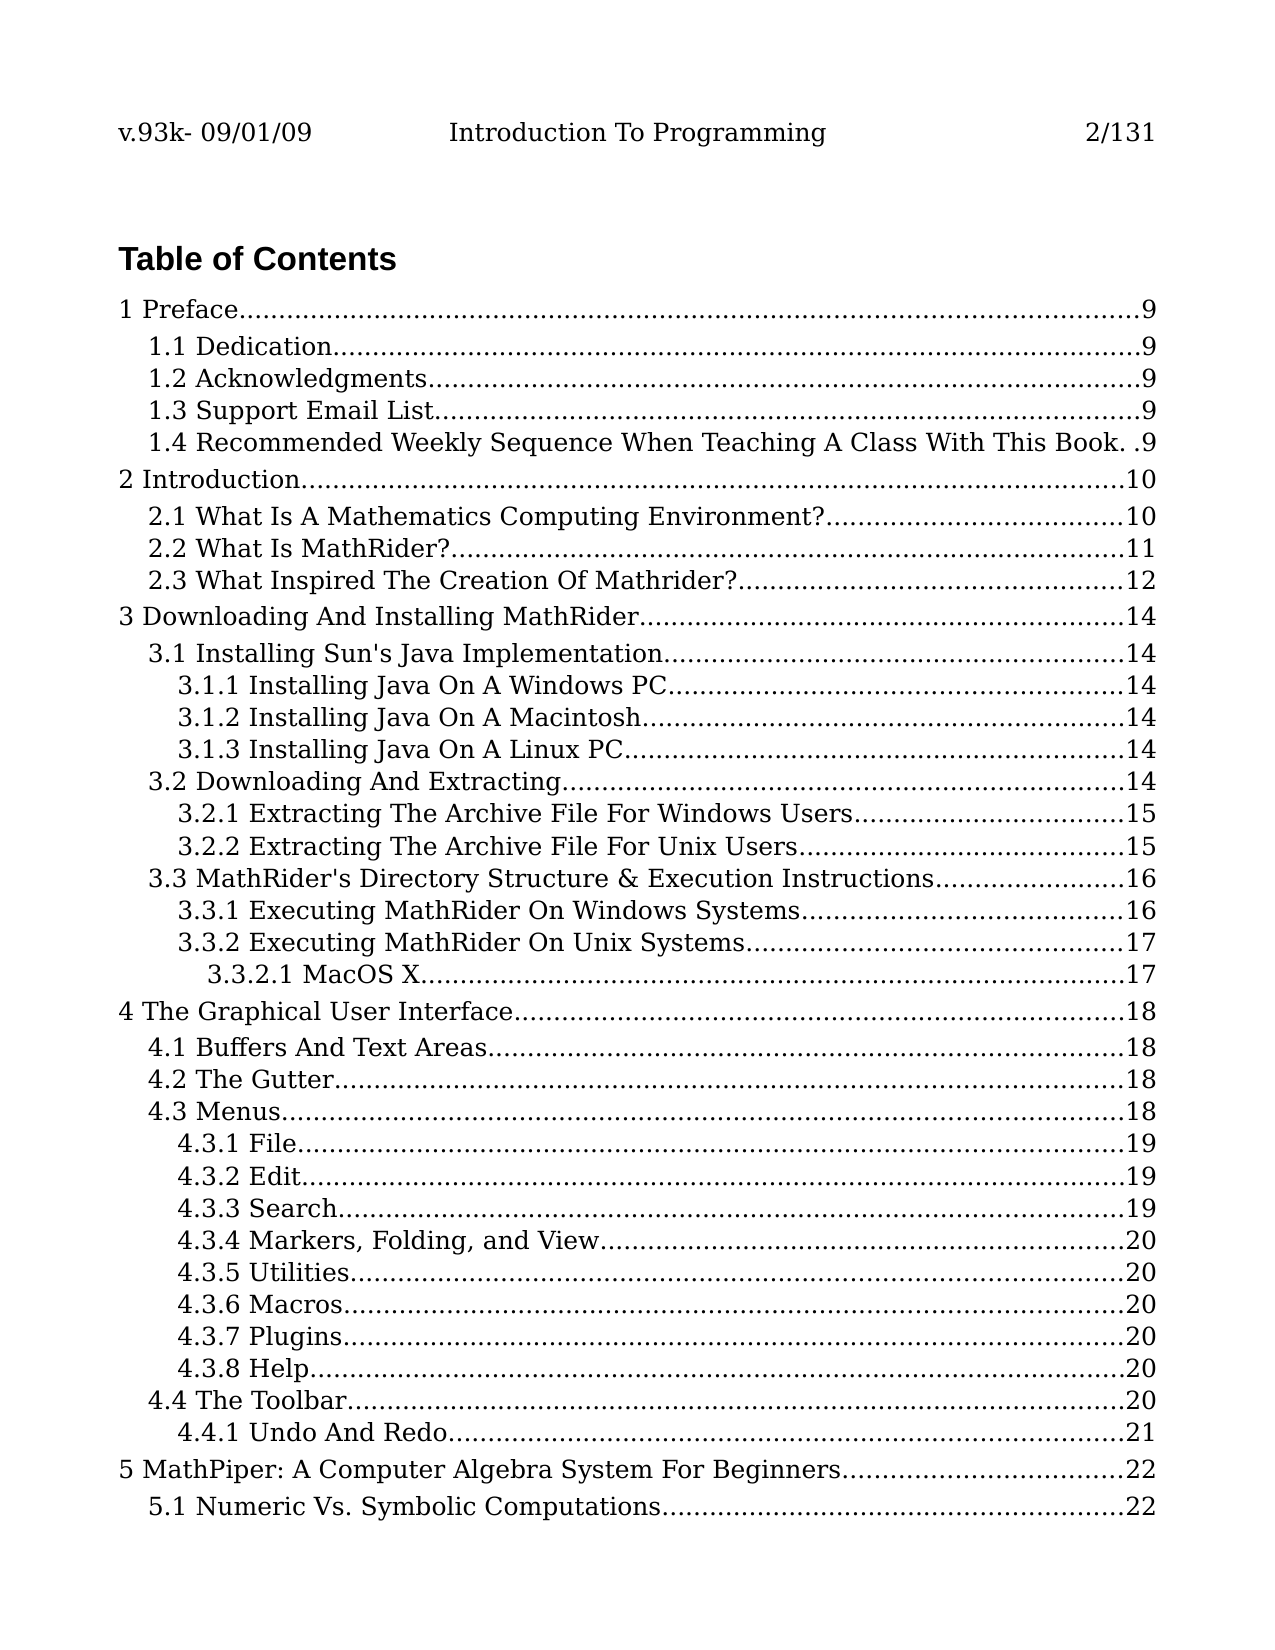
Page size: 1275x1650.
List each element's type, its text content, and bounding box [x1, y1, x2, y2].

text 5.1 Numeric Vs. Symbolic Computations 22 [148, 1492, 1157, 1521]
text 4.1 Buffers And Text Areas 18 [148, 1033, 1157, 1062]
text 4.2 The Gutter 18 [148, 1065, 1157, 1094]
text 4.4 The Toolbar 20 [148, 1386, 1157, 1415]
text 3.2 Downloading And Extracting 14 [148, 767, 1157, 797]
text 2.2 What Is MathRider? 11 [148, 534, 1157, 563]
text 1 Preface 9 [118, 295, 1157, 324]
text 3.3.2 Executing MathRider On Unix Systems 17 [177, 928, 1157, 957]
text 1.2 Acknowledgments 9 [148, 364, 1157, 393]
text 1.1 Dedication 9 [148, 332, 1157, 361]
text 4 The Graphical User Interface 18 [118, 997, 1157, 1026]
text 4.3.6 Macros 20 [177, 1290, 1157, 1319]
text 4.4.1 Undo And Redo 21 [177, 1418, 1157, 1447]
text 3.1.3 Installing Java On A Linux PC 14 [177, 735, 1157, 764]
text 1.3 Support Email List 9 [148, 396, 1157, 425]
text 4.3.3 Search 19 [177, 1194, 1157, 1223]
text 4.3.1 File 19 [177, 1129, 1157, 1159]
text 3.3.1 Executing MathRider On Windows Systems 16 [177, 896, 1157, 925]
text 3.1 Installing Sun's Java Implementation 14 [148, 639, 1157, 668]
text 2.1 What Is A Mathematics Computing Environment? 10 [148, 502, 1157, 531]
text 3.3 MathRider's Directory Structure & Execution Instructions 16 [148, 864, 1157, 893]
text 4.3.4 Markers, Folding, and View 20 [177, 1226, 1157, 1255]
text 2.3 What Inspired The Creation Of Mathrider? 12 [148, 566, 1157, 595]
text 4.3.5 Utilities 20 [177, 1258, 1157, 1287]
text 1.4 Recommended Weekly Sequence When Teaching A Class With This Book 9 [148, 428, 1157, 457]
subtitle Table of Contents [118, 239, 1157, 277]
text 4.3.2 Edit 19 [177, 1162, 1157, 1191]
text 2 Introduction 10 [118, 465, 1157, 494]
text 3 Downloading And Installing MathRider 14 [118, 602, 1157, 632]
text 4.3 Menus 18 [148, 1097, 1157, 1127]
text 5 MathPiper: A Computer Algebra System For Beginners 22 [118, 1455, 1157, 1484]
text 3.2.2 Extracting The Archive File For Unix Users 15 [177, 832, 1157, 861]
text 3.1.2 Installing Java On A Macintosh 14 [177, 703, 1157, 732]
text 3.3.2.1 MacOS X 17 [207, 960, 1157, 989]
text 3.1.1 Installing Java On A Windows PC 14 [177, 671, 1157, 700]
text 4.3.8 Help 20 [177, 1354, 1157, 1383]
text 3.2.1 Extracting The Archive File For Windows Users 15 [177, 799, 1157, 829]
text 4.3.7 Plugins 20 [177, 1322, 1157, 1351]
